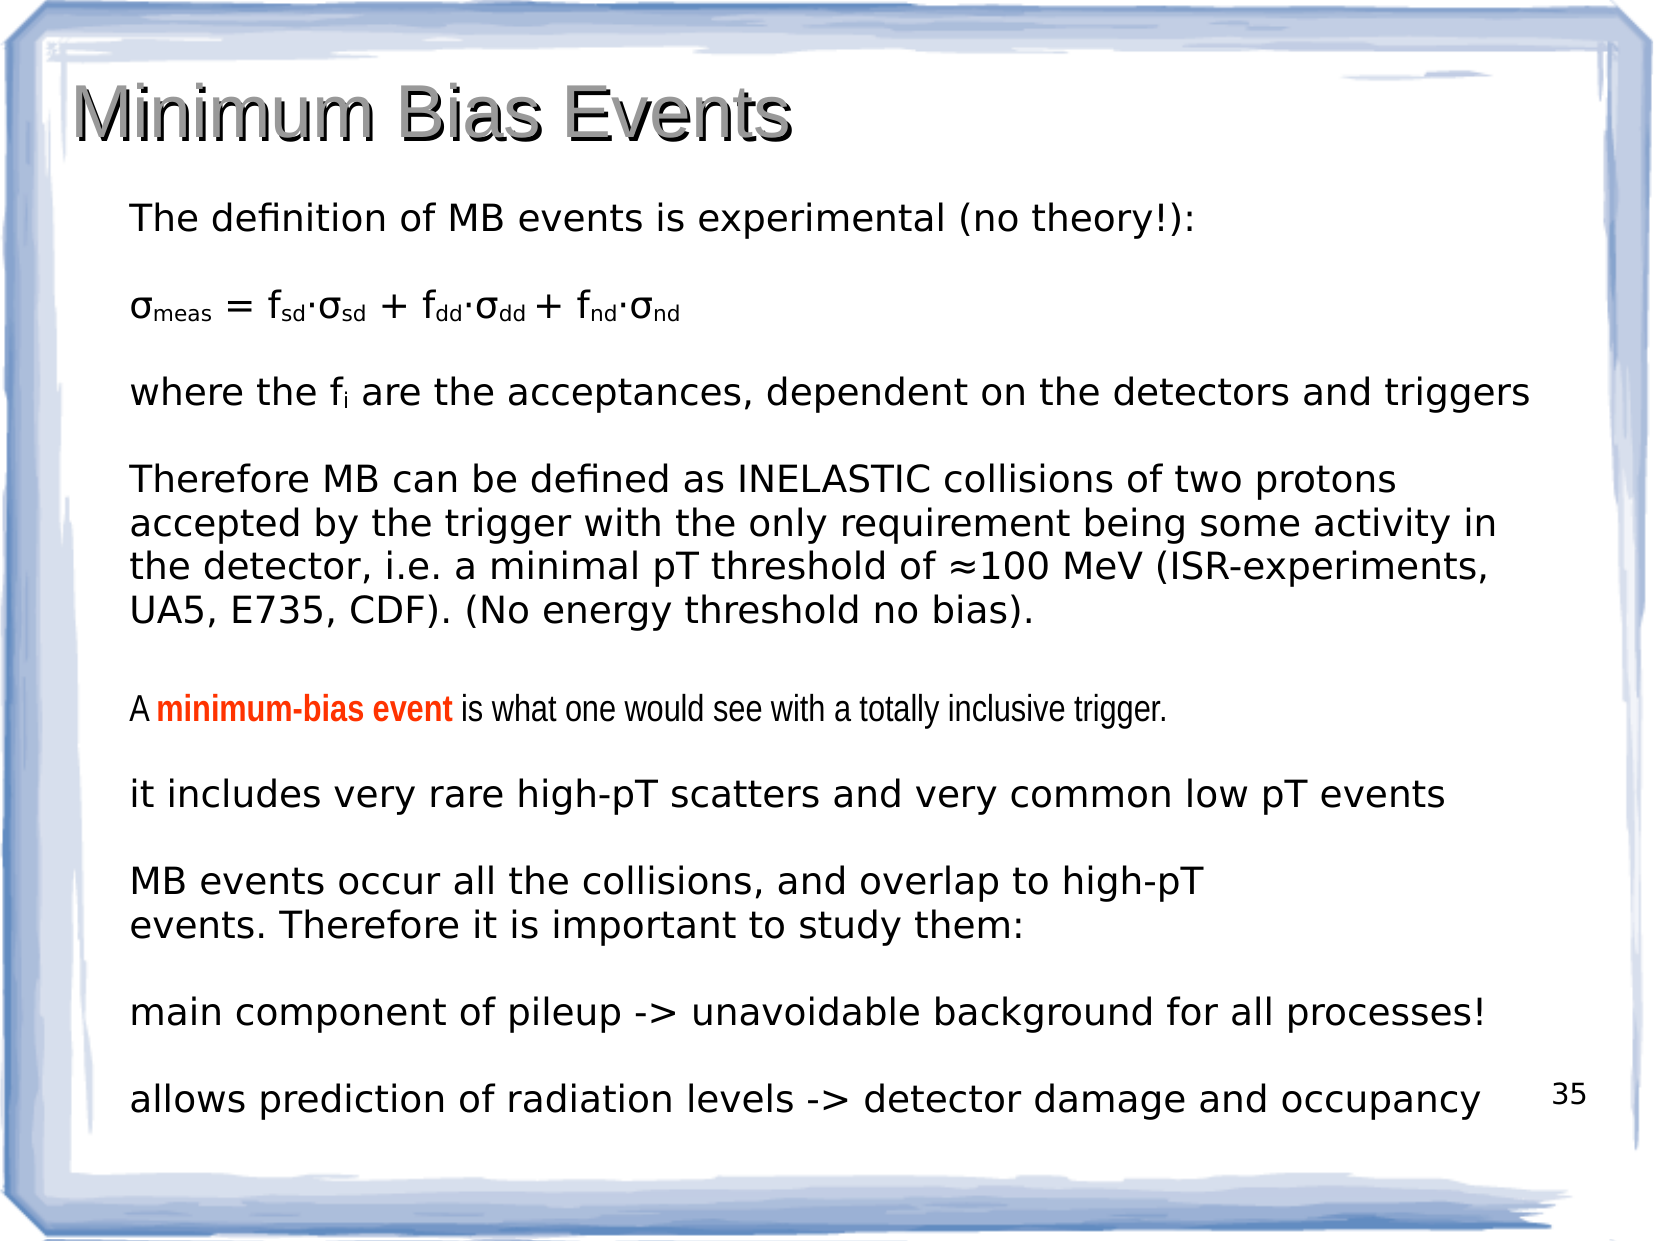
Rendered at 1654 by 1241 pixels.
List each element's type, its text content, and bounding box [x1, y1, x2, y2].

picture [0, 0, 1654, 1241]
text_box The definition of MB events is experimental (no theory!): σmeas = fsd·σsd + fdd·σdd + fnd·σnd where the fi are the acceptances, dependent on the detectors and triggers Therefore MB can be defined as INELASTIC collisions of two protons accepted by the trigger with the only requirement being some activity in the detector, i.e. a minimal pT threshold of ≈100 MeV (ISR-experiments, UA5, E735, CDF). (No energy threshold no bias). A minimum-bias event is what one would see with a totally inclusive trigger. it includes very rare high-pT scatters and very common low pT events MB events occur all the collisions, and overlap to high-pT events. Therefore it is important to study them: main component of pileup -> unavoidable background for all processes! allows prediction of radiation levels -> detector damage and occupancy [114, 146, 1552, 1240]
title Minimum Bias Events [49, 31, 1063, 192]
